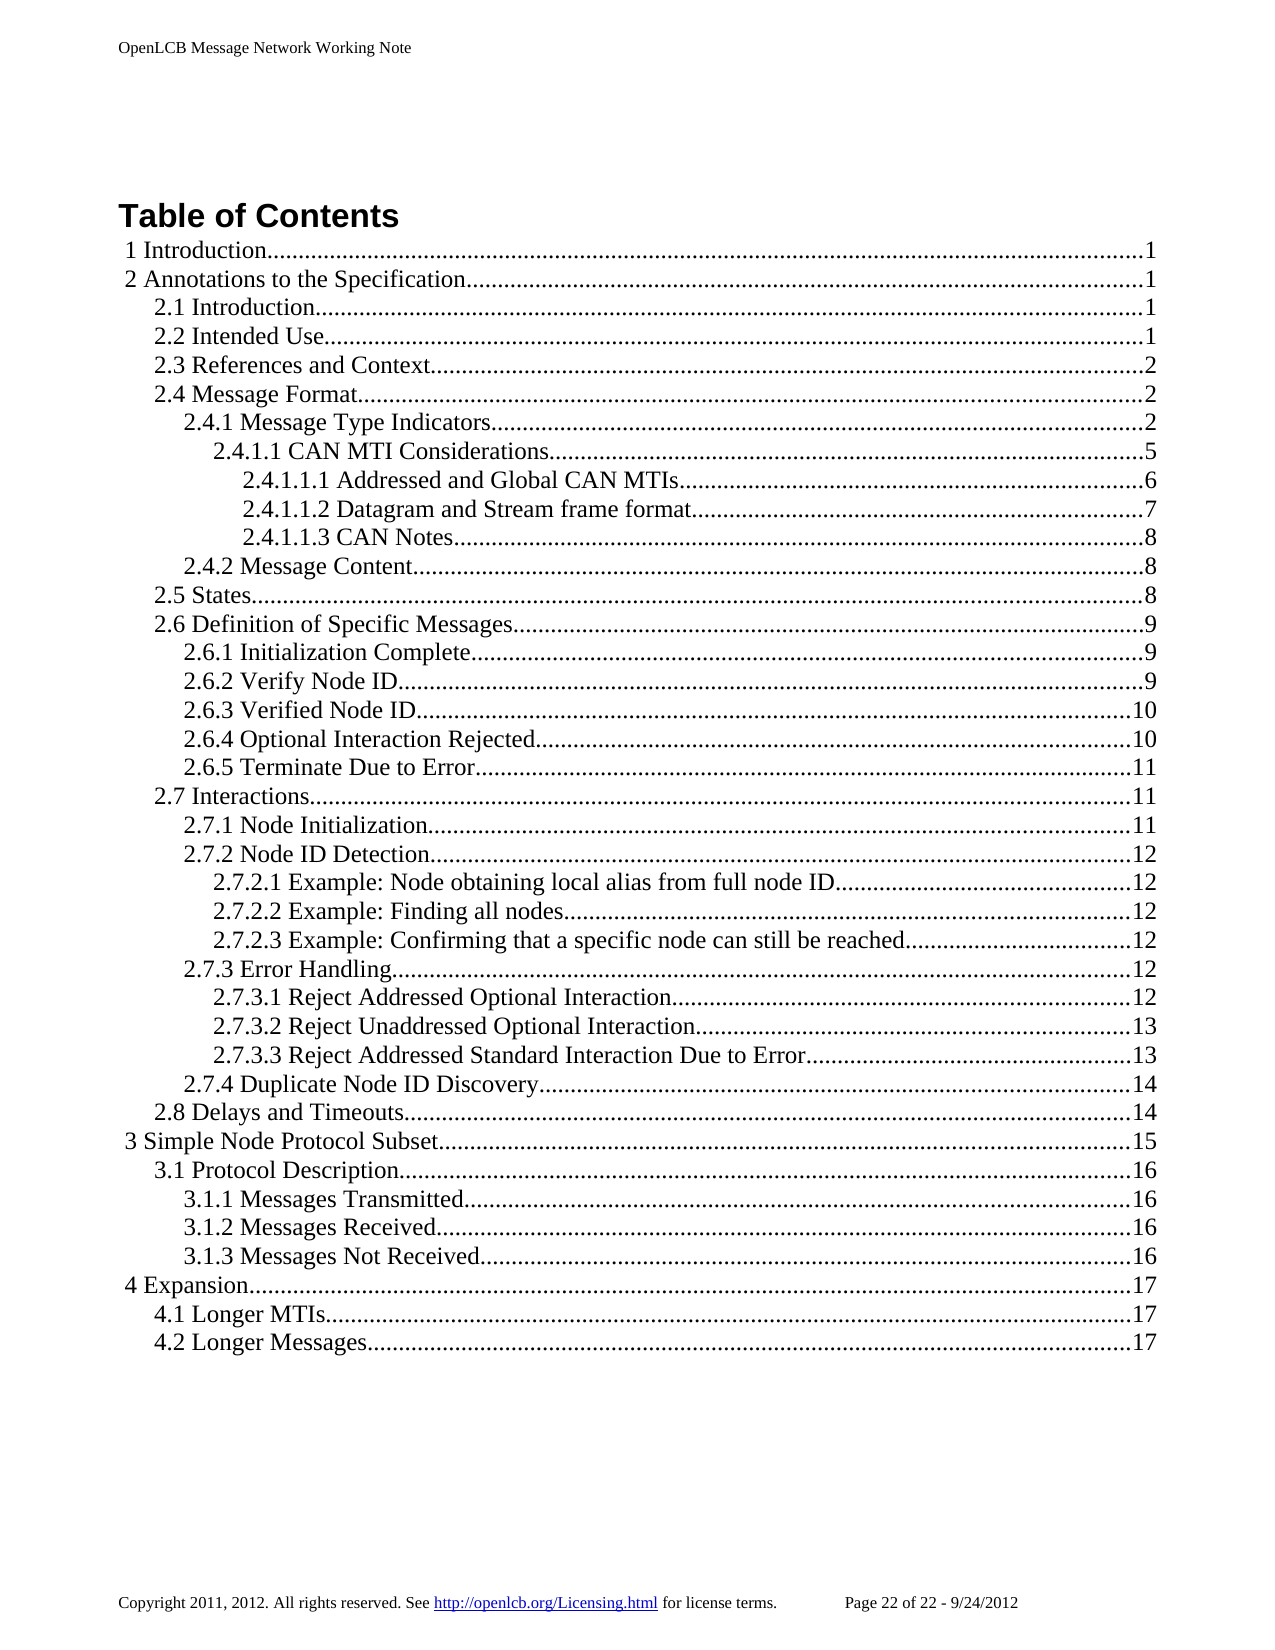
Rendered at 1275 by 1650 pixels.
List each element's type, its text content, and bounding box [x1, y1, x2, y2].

text 2.8 Delays and Timeouts 14 [148, 1097, 1157, 1126]
text 2.4.1.1 CAN MTI Considerations 5 [207, 436, 1157, 465]
text 2.7.3.3 Reject Addressed Standard Interaction Due to Error 13 [207, 1040, 1157, 1069]
text 2.7.3 Error Handling 12 [177, 954, 1157, 982]
text 4.2 Longer Messages 17 [148, 1327, 1157, 1356]
text 4 Expansion 17 [118, 1270, 1157, 1299]
text 3.1.3 Messages Not Received 16 [177, 1241, 1157, 1270]
text 2.4.1 Message Type Indicators 2 [177, 407, 1157, 436]
text 2.7.4 Duplicate Node ID Discovery 14 [177, 1069, 1157, 1097]
text 2.6 Definition of Specific Messages 9 [148, 609, 1157, 637]
text 2.4.1.1.1 Addressed and Global CAN MTIs 6 [236, 465, 1157, 494]
text 2.6.5 Terminate Due to Error 11 [177, 752, 1157, 781]
text 3.1 Protocol Description 16 [148, 1155, 1157, 1184]
text 2.6.3 Verified Node ID 10 [177, 695, 1157, 724]
subtitle Table of Contents [118, 196, 1157, 235]
text 2.6.4 Optional Interaction Rejected 10 [177, 724, 1157, 752]
text 2.5 States 8 [148, 580, 1157, 609]
text 3.1.2 Messages Received 16 [177, 1212, 1157, 1241]
text 2.7.2.1 Example: Node obtaining local alias from full node ID 12 [207, 867, 1157, 896]
text 2.7.2.2 Example: Finding all nodes 12 [207, 896, 1157, 925]
text 2.7.2.3 Example: Confirming that a specific node can still be reached 12 [207, 925, 1157, 954]
text 1 Introduction 1 [118, 235, 1157, 264]
text 3 Simple Node Protocol Subset 15 [118, 1126, 1157, 1155]
text 2.7.3.2 Reject Unaddressed Optional Interaction 13 [207, 1011, 1157, 1040]
text 4.1 Longer MTIs 17 [148, 1299, 1157, 1327]
text 2.7.2 Node ID Detection 12 [177, 839, 1157, 867]
text 2 Annotations to the Specification 1 [118, 264, 1157, 292]
text 2.4.1.1.2 Datagram and Stream frame format 7 [236, 494, 1157, 522]
text 2.6.1 Initialization Complete 9 [177, 637, 1157, 666]
text 2.4.1.1.3 CAN Notes 8 [236, 522, 1157, 551]
text 2.2 Intended Use 1 [148, 321, 1157, 350]
text 2.4.2 Message Content 8 [177, 551, 1157, 580]
text 2.6.2 Verify Node ID 9 [177, 666, 1157, 695]
text 2.7 Interactions 11 [148, 781, 1157, 810]
text 2.4 Message Format 2 [148, 379, 1157, 407]
text 2.3 References and Context 2 [148, 350, 1157, 379]
text 2.7.1 Node Initialization 11 [177, 810, 1157, 839]
text 2.1 Introduction 1 [148, 292, 1157, 321]
text 3.1.1 Messages Transmitted 16 [177, 1184, 1157, 1212]
text 2.7.3.1 Reject Addressed Optional Interaction 12 [207, 982, 1157, 1011]
